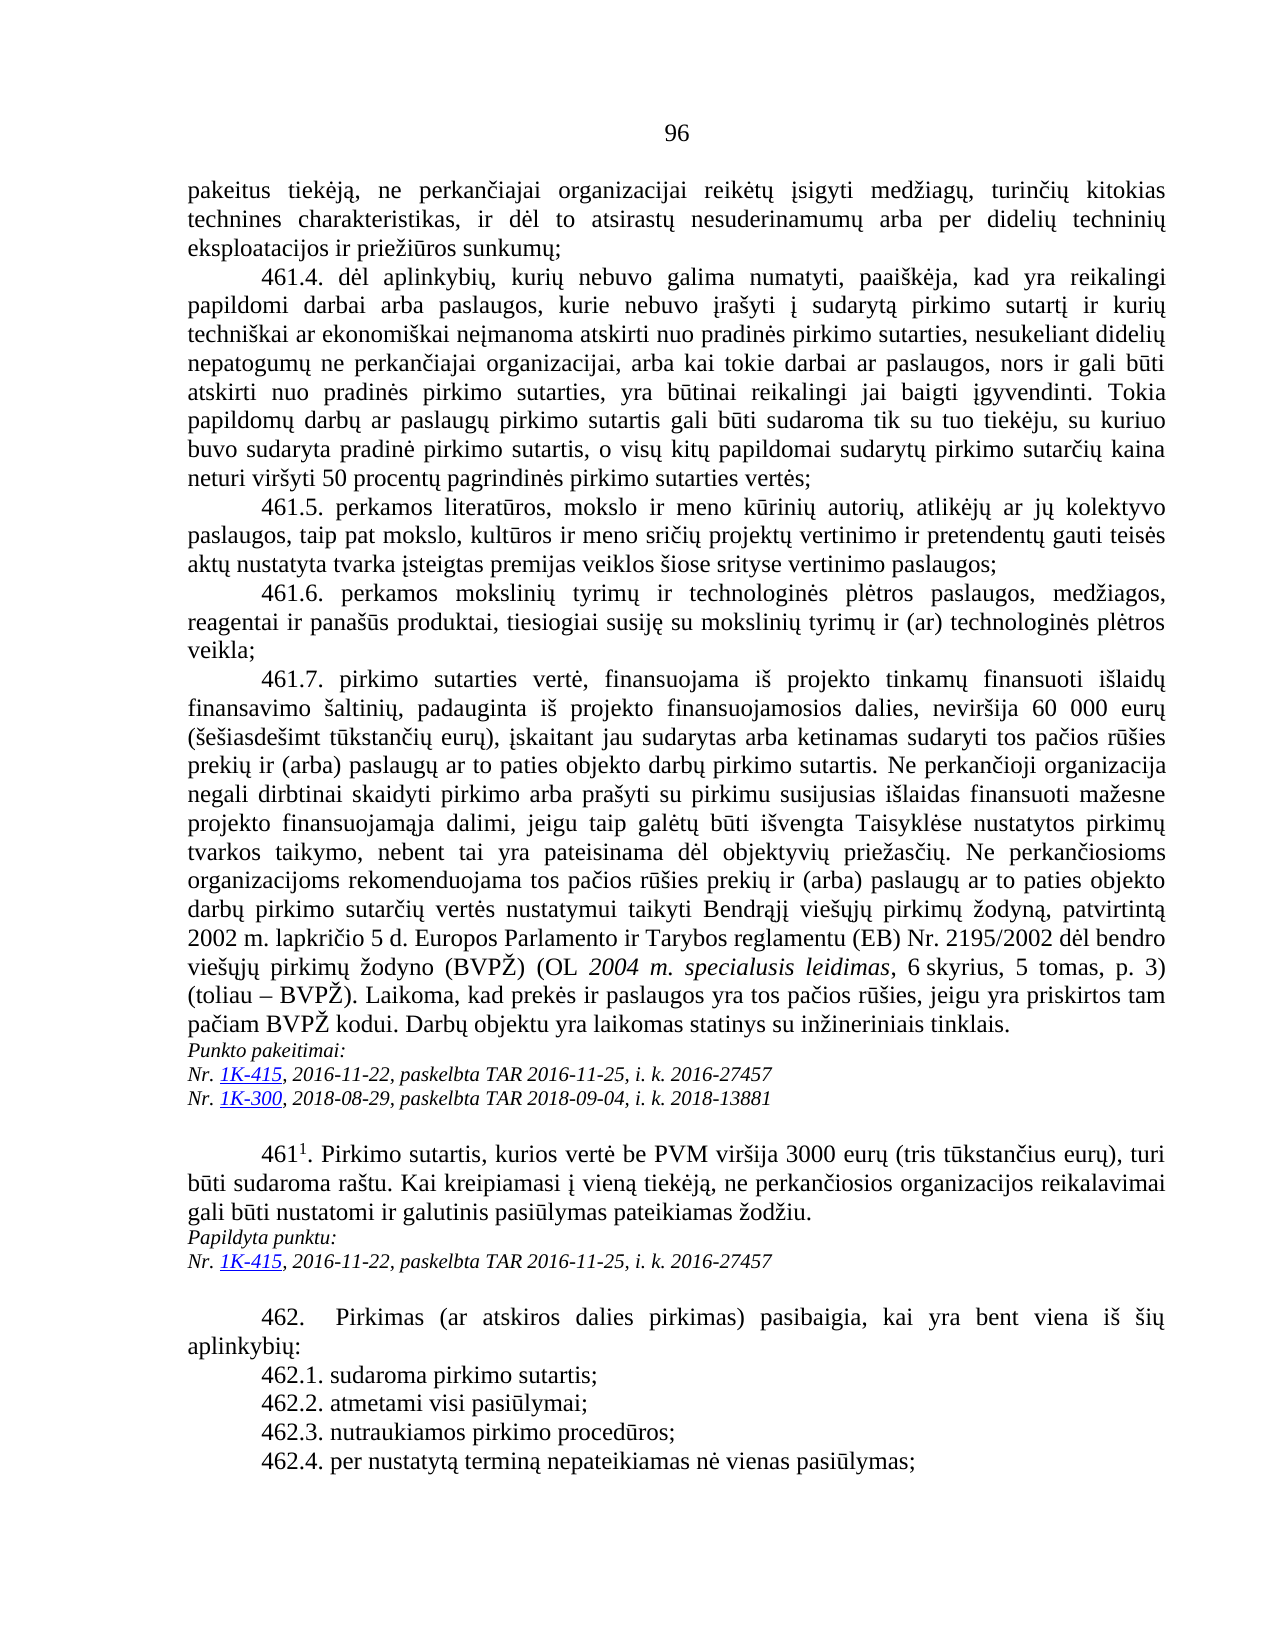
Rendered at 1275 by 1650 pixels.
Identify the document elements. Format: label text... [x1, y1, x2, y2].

text Nr. 1K-300, 2018-08-29, paskelbta TAR 2018-09-04, i. k. 2018-13881 [187, 1086, 1167, 1110]
text 462.2. atmetami visi pasiūlymai; [187, 1388, 1167, 1417]
text Papildyta punktu: [187, 1225, 1167, 1249]
text Punkto pakeitimai: [187, 1038, 1167, 1062]
text pakeitus tiekėją, ne perkančiajai organizacijai reikėtų įsigyti medžiagų, turinčių kitokias technines charakteristikas, ir dėl to atsirastų nesuderinamumų arba per didelių techninių eksploatacijos ir priežiūros sunkumų; [187, 176, 1167, 262]
text 462.3. nutraukiamos pirkimo procedūros; [187, 1417, 1167, 1446]
text Nr. 1K-415, 2016-11-22, paskelbta TAR 2016-11-25, i. k. 2016-27457 [187, 1249, 1167, 1273]
text Nr. 1K-415, 2016-11-22, paskelbta TAR 2016-11-25, i. k. 2016-27457 [187, 1062, 1167, 1086]
text 461.4. dėl aplinkybių, kurių nebuvo galima numatyti, paaiškėja, kad yra reikalingi papildomi darbai arba paslaugos, kurie nebuvo įrašyti į sudarytą pirkimo sutartį ir kurių techniškai ar ekonomiškai neįmanoma atskirti nuo pradinės pirkimo sutarties, nesukeliant didelių nepatogumų ne perkančiajai organizacijai, arba kai tokie darbai ar paslaugos, nors ir gali būti atskirti nuo pradinės pirkimo sutarties, yra būtinai reikalingi jai baigti įgyvendinti. Tokia papildomų darbų ar paslaugų pirkimo sutartis gali būti sudaroma tik su tuo tiekėju, su kuriuo buvo sudaryta pradinė pirkimo sutartis, o visų kitų papildomai sudarytų pirkimo sutarčių kaina neturi viršyti 50 procentų pagrindinės pirkimo sutarties vertės; [187, 262, 1167, 492]
text 461.6. perkamos mokslinių tyrimų ir technologinės plėtros paslaugos, medžiagos, reagentai ir panašūs produktai, tiesiogiai susiję su mokslinių tyrimų ir (ar) technologinės plėtros veikla; [187, 578, 1167, 664]
text 461.7. pirkimo sutarties vertė, finansuojama iš projekto tinkamų finansuoti išlaidų finansavimo šaltinių, padauginta iš projekto finansuojamosios dalies, neviršija 60 000 eurų (šešiasdešimt tūkstančių eurų), įskaitant jau sudarytas arba ketinamas sudaryti tos pačios rūšies prekių ir (arba) paslaugų ar to paties objekto darbų pirkimo sutartis. Ne perkančioji organizacija negali dirbtinai skaidyti pirkimo arba prašyti su pirkimu susijusias išlaidas finansuoti mažesne projekto finansuojamąja dalimi, jeigu taip galėtų būti išvengta Taisyklėse nustatytos pirkimų tvarkos taikymo, nebent tai yra pateisinama dėl objektyvių priežasčių. Ne perkančiosioms organizacijoms rekomenduojama tos pačios rūšies prekių ir (arba) paslaugų ar to paties objekto darbų pirkimo sutarčių vertės nustatymui taikyti Bendrąjį viešųjų pirkimų žodyną, patvirtintą 2002 m. lapkričio 5 d. Europos Parlamento ir Tarybos reglamentu (EB) Nr. 2195/2002 dėl bendro viešųjų pirkimų žodyno (BVPŽ) (OL 2004 m. specialusis leidimas, 6 skyrius, 5 tomas, p. 3) (toliau – BVPŽ). Laikoma, kad prekės ir paslaugos yra tos pačios rūšies, jeigu yra priskirtos tam pačiam BVPŽ kodui. Darbų objektu yra laikomas statinys su inžineriniais tinklais. [187, 664, 1167, 1038]
text 4611. Pirkimo sutartis, kurios vertė be PVM viršija 3000 eurų (tris tūkstančius eurų), turi būti sudaroma raštu. Kai kreipiamasi į vieną tiekėją, ne perkančiosios organizacijos reikalavimai gali būti nustatomi ir galutinis pasiūlymas pateikiamas žodžiu. [187, 1139, 1167, 1225]
text 462.1. sudaroma pirkimo sutartis; [187, 1360, 1167, 1388]
text 461.5. perkamos literatūros, mokslo ir meno kūrinių autorių, atlikėjų ar jų kolektyvo paslaugos, taip pat mokslo, kultūros ir meno sričių projektų vertinimo ir pretendentų gauti teisės aktų nustatyta tvarka įsteigtas premijas veiklos šiose srityse vertinimo paslaugos; [187, 492, 1167, 578]
text 462. Pirkimas (ar atskiros dalies pirkimas) pasibaigia, kai yra bent viena iš šių aplinkybių: [187, 1302, 1167, 1360]
text 462.4. per nustatytą terminą nepateikiamas nė vienas pasiūlymas; [187, 1446, 1167, 1475]
